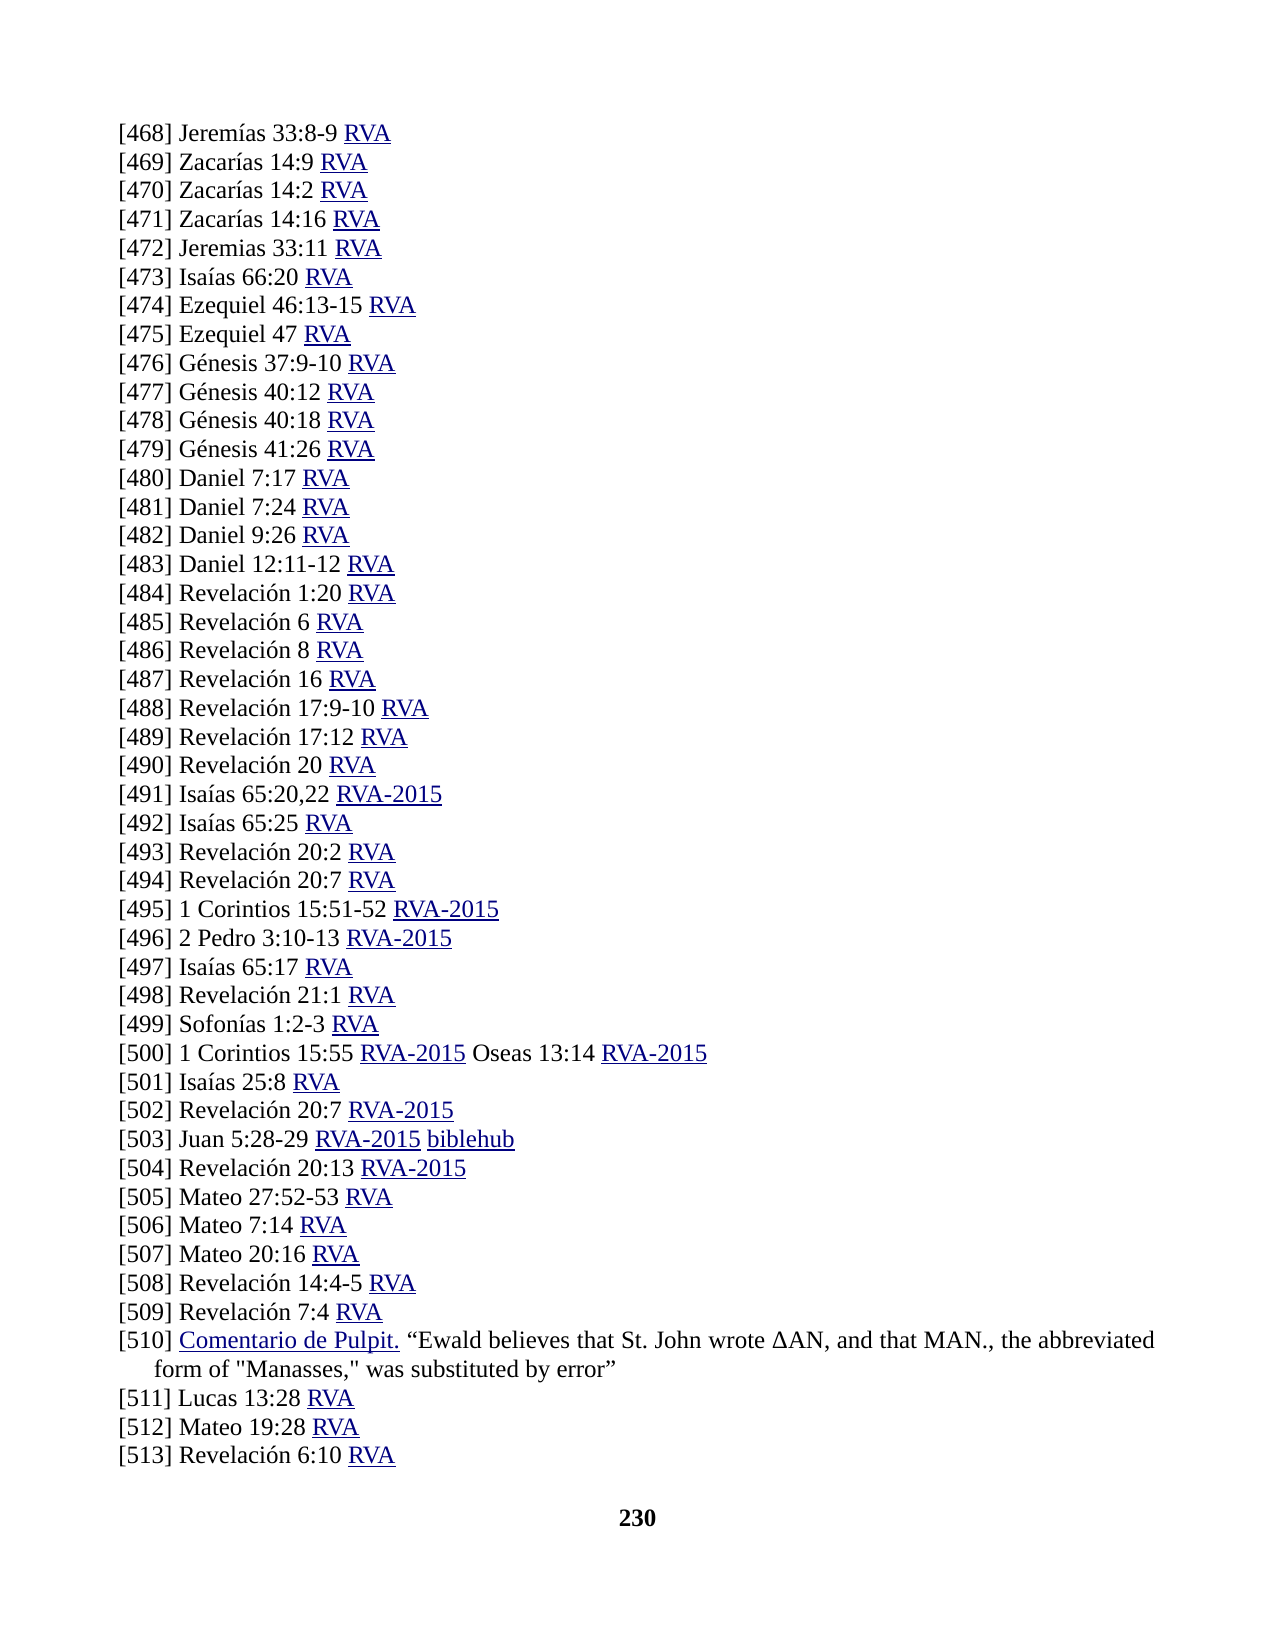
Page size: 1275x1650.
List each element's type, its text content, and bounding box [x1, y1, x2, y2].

text Génesis 37:9-10 RVA [118, 348, 1157, 377]
text Revelación 6:10 RVA [118, 1441, 1157, 1469]
text Lucas 13:28 RVA [118, 1383, 1157, 1412]
text Mateo 20:16 RVA [118, 1239, 1157, 1268]
text Isaías 65:17 RVA [118, 952, 1157, 981]
text Isaías 65:25 RVA [118, 808, 1157, 837]
text Revelación 1:20 RVA [118, 578, 1157, 607]
text Jeremias 33:11 RVA [118, 233, 1157, 262]
text Daniel 7:17 RVA [118, 463, 1157, 492]
text Zacarías 14:16 RVA [118, 204, 1157, 233]
text Zacarías 14:9 RVA [118, 147, 1157, 176]
text Isaías 25:8 RVA [118, 1067, 1157, 1096]
text Revelación 21:1 RVA [118, 981, 1157, 1009]
text Revelación 20:2 RVA [118, 837, 1157, 866]
text Revelación 20:7 RVA [118, 866, 1157, 894]
text Revelación 20:13 RVA-2015 [118, 1153, 1157, 1182]
text Mateo 19:28 RVA [118, 1412, 1157, 1441]
text Revelación 17:9-10 RVA [118, 693, 1157, 722]
text Ezequiel 47 RVA [118, 319, 1157, 348]
text Revelación 17:12 RVA [118, 722, 1157, 751]
text Comentario de Pulpit. “Ewald believes that St. John wrote ΔΑΝ, and that MAN., the abbreviated form of "Manasses," was substituted by error” [118, 1326, 1157, 1383]
text Juan 5:28-29 RVA-2015 biblehub [118, 1124, 1157, 1153]
text Revelación 6 RVA [118, 607, 1157, 636]
text Revelación 16 RVA [118, 664, 1157, 693]
text 2 Pedro 3:10-13 RVA-2015 [118, 923, 1157, 952]
text Revelación 14:4-5 RVA [118, 1268, 1157, 1297]
text Daniel 7:24 RVA [118, 492, 1157, 521]
text Mateo 7:14 RVA [118, 1211, 1157, 1239]
text Revelación 8 RVA [118, 636, 1157, 664]
text Sofonías 1:2-3 RVA [118, 1009, 1157, 1038]
text Revelación 7:4 RVA [118, 1297, 1157, 1326]
text Mateo 27:52-53 RVA [118, 1182, 1157, 1211]
text Daniel 12:11-12 RVA [118, 549, 1157, 578]
text Jeremías 33:8-9 RVA [118, 118, 1157, 147]
text Génesis 40:12 RVA [118, 377, 1157, 406]
text 1 Corintios 15:55 RVA-2015 Oseas 13:14 RVA-2015 [118, 1038, 1157, 1067]
text Zacarías 14:2 RVA [118, 176, 1157, 204]
text Isaías 66:20 RVA [118, 262, 1157, 291]
text Ezequiel 46:13-15 RVA [118, 291, 1157, 319]
text Daniel 9:26 RVA [118, 521, 1157, 549]
text 1 Corintios 15:51-52 RVA-2015 [118, 894, 1157, 923]
text Génesis 41:26 RVA [118, 434, 1157, 463]
text Revelación 20:7 RVA-2015 [118, 1096, 1157, 1124]
text Revelación 20 RVA [118, 751, 1157, 779]
text Génesis 40:18 RVA [118, 406, 1157, 434]
text Isaías 65:20,22 RVA-2015 [118, 779, 1157, 808]
